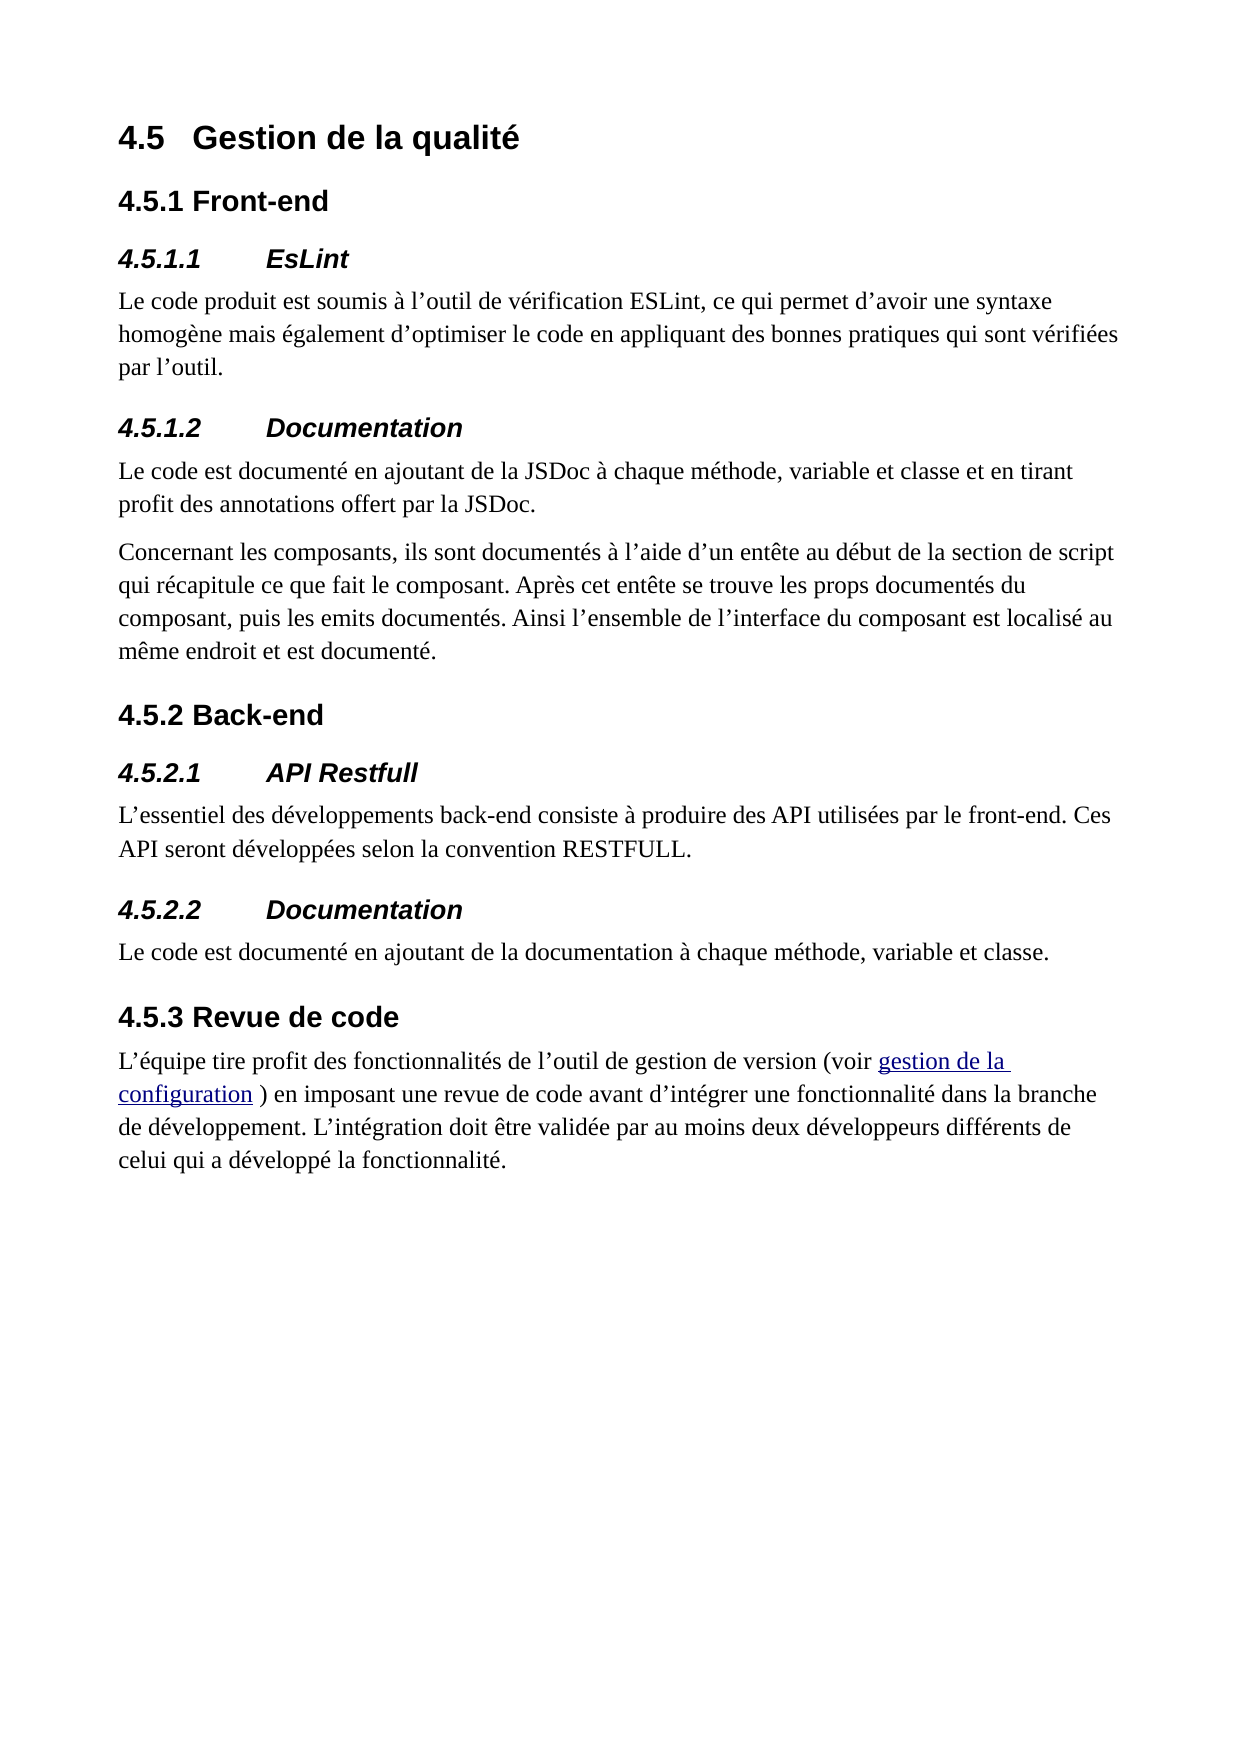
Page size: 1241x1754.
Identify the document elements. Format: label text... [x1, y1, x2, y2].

text Concernant les composants, ils sont documentés à l’aide d’un entête au début de la section de script qui récapitule ce que fait le composant. Après cet entête se trouve les props documentés du composant, puis les emits documentés. Ainsi l’ensemble de l’interface du composant est localisé au même endroit et est documenté. [118, 537, 1122, 665]
text L’équipe tire profit des fonctionnalités de l’outil de gestion de version (voir gestion de la configuration ) en imposant une revue de code avant d’intégrer une fonctionnalité dans la branche de développement. L’intégration doit être validée par au moins deux développeurs différents de celui qui a développé la fonctionnalité. [118, 1046, 1122, 1174]
text Le code est documenté en ajoutant de la JSDoc à chaque méthode, variable et classe et en tirant profit des annotations offert par la JSDoc. [118, 456, 1122, 518]
subtitle Front-end [118, 184, 1122, 218]
subtitle Back-end [118, 698, 1122, 732]
text Le code est documenté en ajoutant de la documentation à chaque méthode, variable et classe. [118, 937, 1122, 966]
subtitle Gestion de la qualité [118, 118, 1122, 157]
subtitle Documentation [118, 412, 1122, 444]
text Le code produit est soumis à l’outil de vérification ESLint, ce qui permet d’avoir une syntaxe homogène mais également d’optimiser le code en appliquant des bonnes pratiques qui sont vérifiées par l’outil. [118, 286, 1122, 381]
subtitle Documentation [118, 894, 1122, 925]
subtitle API Restfull [118, 757, 1122, 788]
subtitle Revue de code [118, 1000, 1122, 1033]
text L’essentiel des développements back-end consiste à produire des API utilisées par le front-end. Ces API seront développées selon la convention RESTFULL. [118, 801, 1122, 862]
subtitle EsLint [118, 243, 1122, 274]
